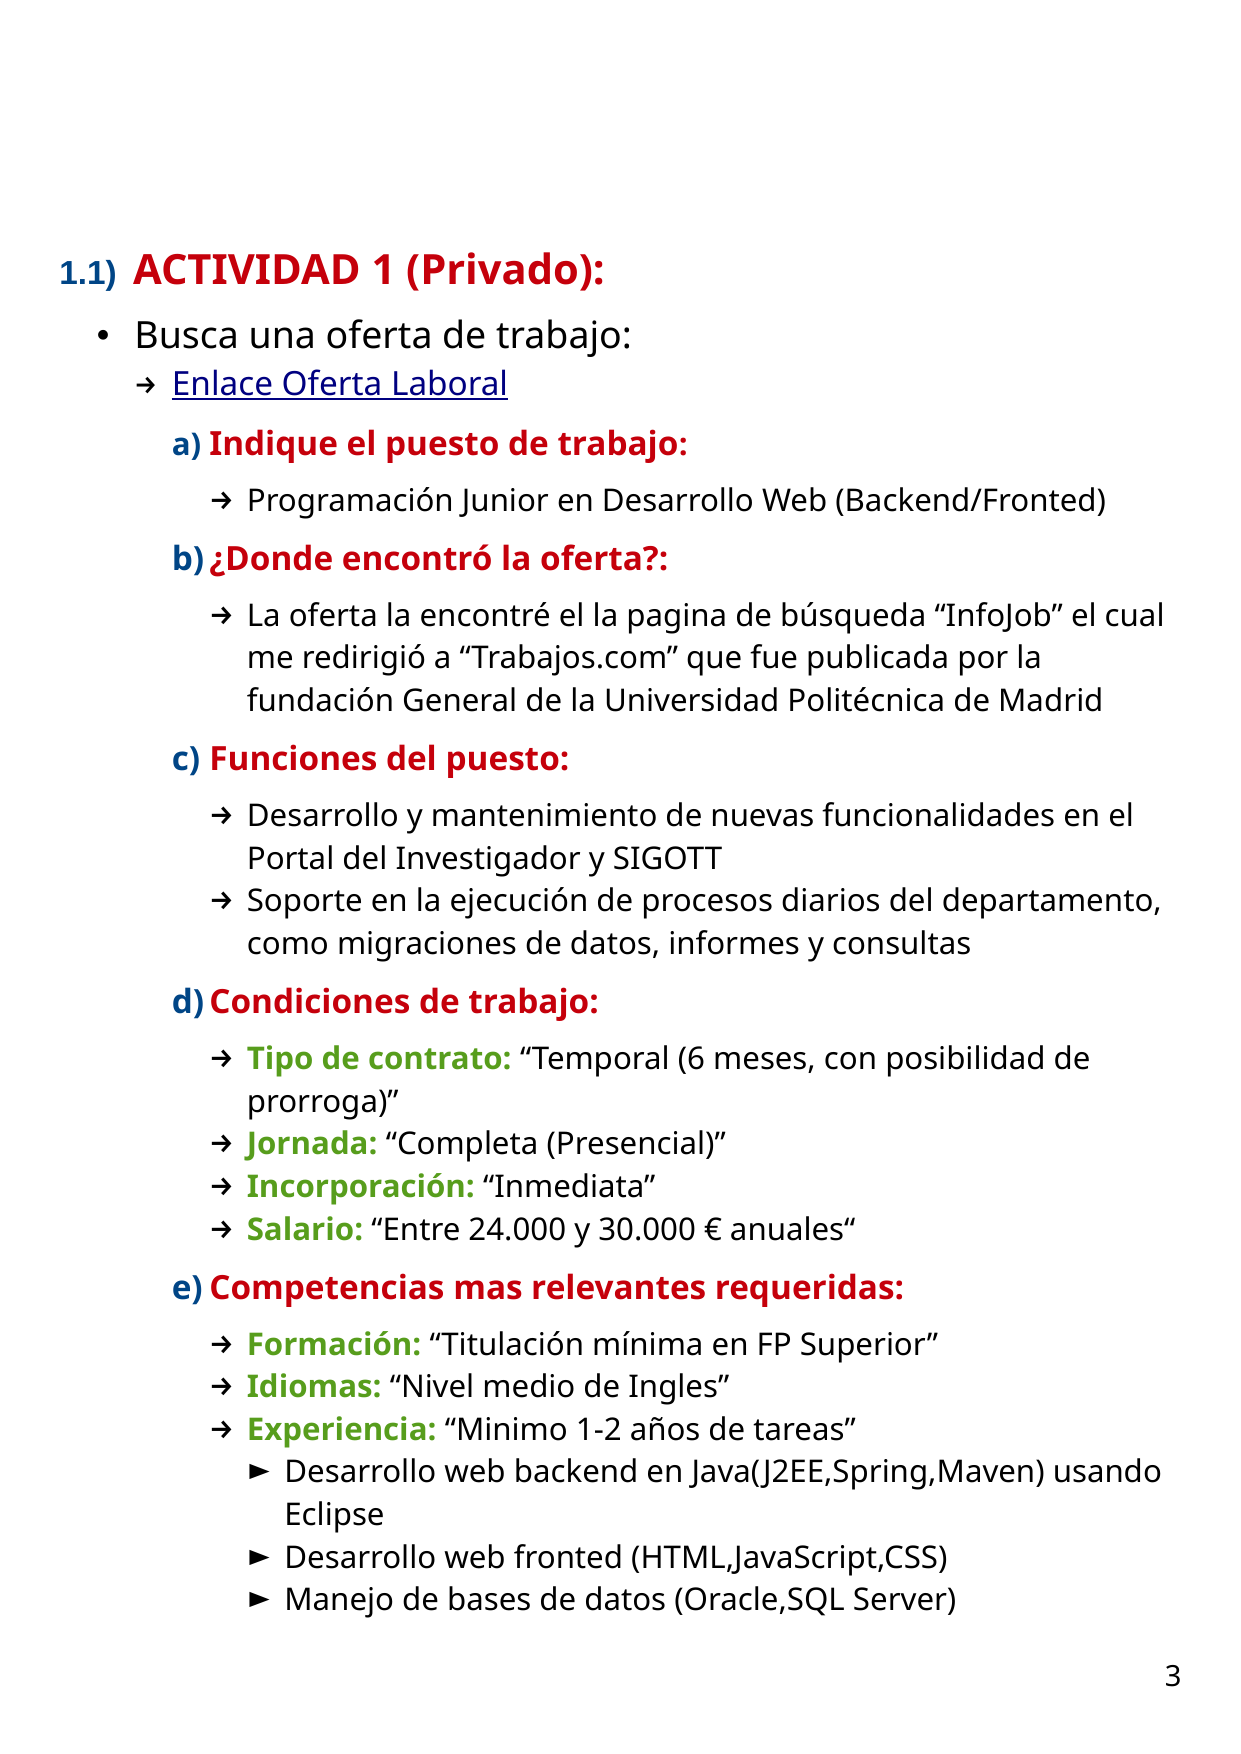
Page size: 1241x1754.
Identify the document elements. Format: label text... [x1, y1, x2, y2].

list Salario: “Entre 24.000 y 30.000 € anuales“ [209, 1206, 1181, 1249]
list Idiomas: “Nivel medio de Ingles” [209, 1364, 1181, 1407]
subtitle Funciones del puesto: [172, 735, 1181, 781]
list Desarrollo web backend en Java(J2EE,Spring,Maven) usando Eclipse [247, 1449, 1181, 1534]
list Programación Junior en Desarrollo Web (Backend/Fronted) [209, 478, 1181, 520]
list Jornada: “Completa (Presencial)” [209, 1121, 1181, 1164]
list Experiencia: “Minimo 1-2 años de tareas” [209, 1407, 1181, 1449]
list Desarrollo web fronted (HTML,JavaScript,CSS) [247, 1534, 1181, 1577]
list Desarrollo y mantenimiento de nuevas funcionalidades en el Portal del Investigador y SIGOTT [209, 793, 1181, 878]
list Incorporación: “Inmediata” [209, 1164, 1181, 1206]
subtitle ACTIVIDAD 1 (Privado): [59, 239, 1181, 296]
subtitle ¿Donde encontró la oferta?: [172, 535, 1181, 580]
list Soporte en la ejecución de procesos diarios del departamento, como migraciones de datos, informes y consultas [209, 878, 1181, 963]
list Enlace Oferta Laboral [134, 360, 1181, 405]
subtitle Condiciones de trabajo: [172, 978, 1181, 1023]
list Manejo de bases de datos (Oracle,SQL Server) [247, 1577, 1181, 1620]
list La oferta la encontré el la pagina de búsqueda “InfoJob” el cual me redirigió a “Trabajos.com” que fue publicada por la fundación General de la Universidad Politécnica de Madrid [209, 593, 1181, 721]
list Formación: “Titulación mínima en FP Superior” [209, 1322, 1181, 1364]
list Tipo de contrato: “Temporal (6 meses, con posibilidad de prorroga)” [209, 1036, 1181, 1121]
subtitle Competencias mas relevantes requeridas: [172, 1264, 1181, 1309]
subtitle Indique el puesto de trabajo: [172, 420, 1181, 465]
list Busca una oferta de trabajo: [97, 309, 1181, 360]
